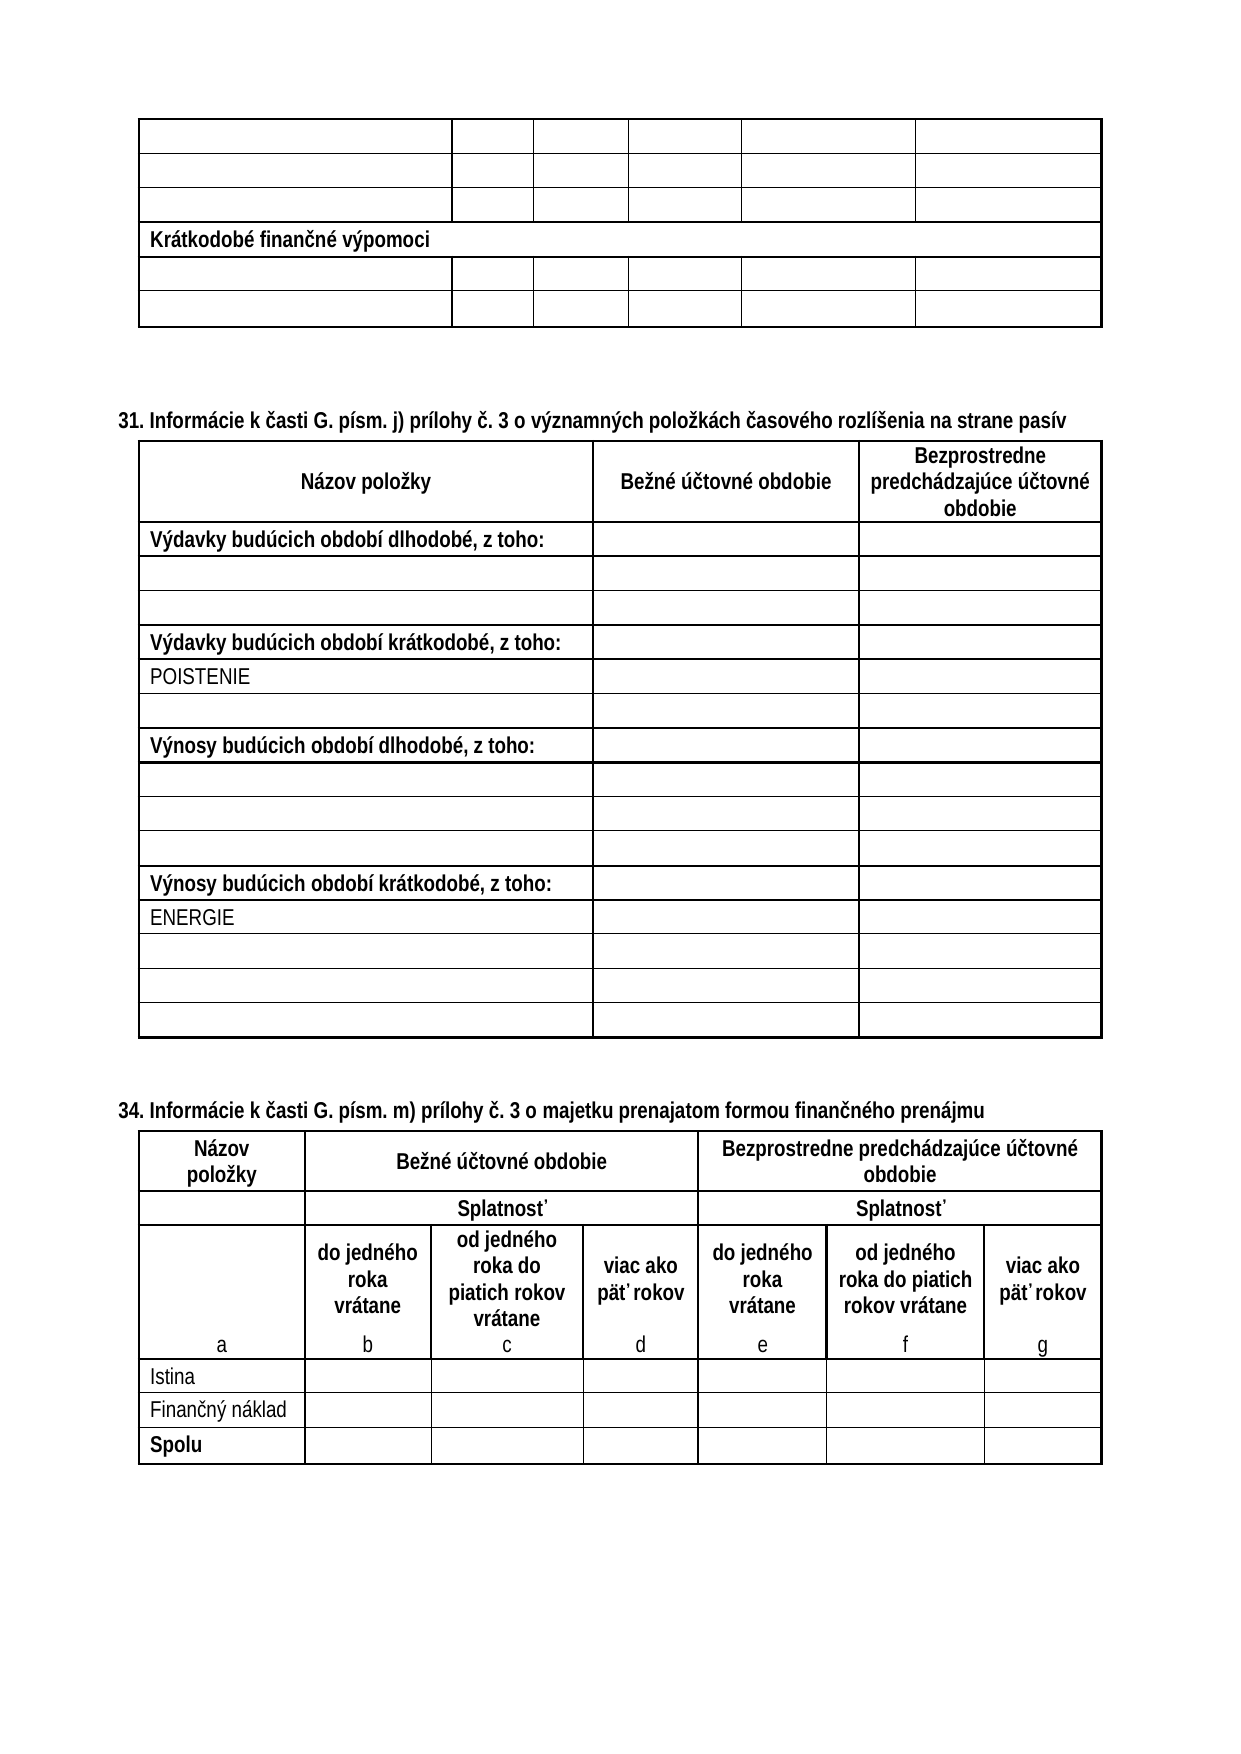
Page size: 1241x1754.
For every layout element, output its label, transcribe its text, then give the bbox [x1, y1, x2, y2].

table_cell [140, 557, 592, 589]
table_cell [453, 291, 533, 326]
table_cell viac ako päť rokov [584, 1226, 697, 1331]
table_cell [827, 1428, 984, 1462]
table_cell [916, 188, 1100, 221]
table_cell [699, 1428, 826, 1462]
table_cell [453, 258, 533, 290]
table_cell [827, 1393, 984, 1427]
table_cell [534, 120, 628, 152]
table_cell [629, 291, 741, 326]
table_cell Výnosy budúcich období krátkodobé, z toho: [140, 867, 592, 899]
table_cell Výnosy budúcich období dlhodobé, z toho: [140, 729, 592, 761]
table_cell [140, 694, 592, 727]
table_cell [594, 764, 858, 796]
table_header Bezprostredne predchádzajúce účtovné obdobie [699, 1132, 1100, 1189]
table_cell [453, 188, 533, 221]
table_cell [860, 901, 1100, 933]
table_cell [860, 934, 1100, 968]
table_cell Finančný náklad [140, 1393, 304, 1427]
table_cell [140, 764, 592, 796]
table_cell [827, 1360, 984, 1392]
table_cell [860, 1003, 1100, 1036]
table_cell d [584, 1331, 697, 1358]
table_cell od jedného roka do piatich rokov vrátane [828, 1226, 983, 1331]
table_cell [629, 154, 741, 187]
table_cell [916, 258, 1100, 290]
table_cell [860, 831, 1100, 864]
table_cell Výdavky budúcich období krátkodobé, z toho: [140, 626, 592, 658]
table_cell [432, 1393, 583, 1427]
table_cell [860, 694, 1100, 727]
table_cell [860, 591, 1100, 624]
table_cell [140, 831, 592, 864]
table_header Bežné účtovné obdobie [594, 442, 858, 521]
table_cell [594, 831, 858, 864]
table_cell [594, 694, 858, 727]
table_cell POISTENIE [140, 660, 592, 693]
table_cell e [699, 1331, 825, 1358]
table_cell [594, 729, 858, 761]
table_cell [742, 154, 915, 187]
table_cell [140, 1226, 304, 1331]
table_cell [699, 1360, 826, 1392]
table_cell [594, 867, 858, 899]
table_cell [860, 626, 1100, 658]
table_cell od jedného roka do piatich rokov vrátane [432, 1226, 582, 1331]
table_cell [594, 626, 858, 658]
table_cell [594, 523, 858, 555]
table_cell [985, 1393, 1100, 1427]
table_cell [584, 1428, 697, 1462]
table_cell [140, 291, 451, 326]
table_cell Krátkodobé finančné výpomoci [140, 223, 1100, 256]
table_cell [140, 1003, 592, 1036]
table_header Bezprostredne predchádzajúce účtovné obdobie [860, 442, 1100, 521]
table_cell Splatnosť [699, 1192, 1100, 1224]
table_cell [584, 1360, 697, 1392]
table_cell [453, 120, 533, 152]
table_cell [629, 120, 741, 152]
table_cell [916, 154, 1100, 187]
table_cell [306, 1393, 431, 1427]
table_cell [594, 797, 858, 830]
table_cell g [985, 1331, 1100, 1358]
table_cell [594, 591, 858, 624]
table_cell [534, 291, 628, 326]
table_cell c [432, 1331, 582, 1358]
table_cell Spolu [140, 1428, 304, 1462]
table_header Názov položky [140, 442, 592, 521]
table_cell [432, 1428, 583, 1462]
table_cell [860, 729, 1100, 761]
table_cell [742, 291, 915, 326]
table_cell [140, 258, 451, 290]
table_cell f [828, 1331, 983, 1358]
table_cell ENERGIE [140, 901, 592, 933]
table_cell [306, 1428, 431, 1462]
table_header Bežné účtovné obdobie [306, 1132, 697, 1189]
table_cell [306, 1360, 431, 1392]
table_cell [140, 188, 451, 221]
table_cell Istina [140, 1360, 304, 1392]
table_cell [860, 969, 1100, 1002]
table_cell viac ako päť rokov [985, 1226, 1100, 1331]
table_cell [140, 1192, 304, 1224]
table_cell [860, 660, 1100, 693]
table_cell [140, 591, 592, 624]
table_cell [594, 901, 858, 933]
table_cell [453, 154, 533, 187]
table_cell [860, 797, 1100, 830]
table_cell [860, 764, 1100, 796]
table_header Názov položky [140, 1132, 304, 1189]
table_cell [140, 120, 451, 152]
table_cell a [140, 1331, 304, 1358]
table_cell [860, 523, 1100, 555]
table_cell [140, 154, 451, 187]
table_cell [916, 120, 1100, 152]
table_cell [594, 969, 858, 1002]
table_cell [594, 1003, 858, 1036]
text 34. Informácie k časti G. písm. m) prílohy č. 3 o majetku prenajatom formou finančného prenájmu [118, 1097, 1122, 1124]
table_cell [742, 120, 915, 152]
table_cell Výdavky budúcich období dlhodobé, z toho: [140, 523, 592, 555]
table_cell [860, 867, 1100, 899]
table_cell [432, 1360, 583, 1392]
text 31. Informácie k časti G. písm. j) prílohy č. 3 o významných položkách časového rozlíšenia na strane pasív [118, 407, 1122, 433]
table_cell do jedného roka vrátane [699, 1226, 825, 1331]
table_cell [594, 934, 858, 968]
table_cell [985, 1428, 1100, 1462]
table_cell [534, 154, 628, 187]
table_cell [140, 969, 592, 1002]
table_cell [594, 557, 858, 589]
table_cell [534, 258, 628, 290]
table_cell [140, 797, 592, 830]
table_cell [584, 1393, 697, 1427]
table_cell Splatnosť [306, 1192, 697, 1224]
table_cell [860, 557, 1100, 589]
table_cell [629, 188, 741, 221]
table_cell [742, 258, 915, 290]
table_cell [140, 934, 592, 968]
table_cell [534, 188, 628, 221]
table_cell do jedného roka vrátane [306, 1226, 430, 1331]
table_cell [916, 291, 1100, 326]
table_cell b [306, 1331, 430, 1358]
table_cell [594, 660, 858, 693]
table_cell [629, 258, 741, 290]
table_cell [699, 1393, 826, 1427]
table_cell [985, 1360, 1100, 1392]
table_cell [742, 188, 915, 221]
